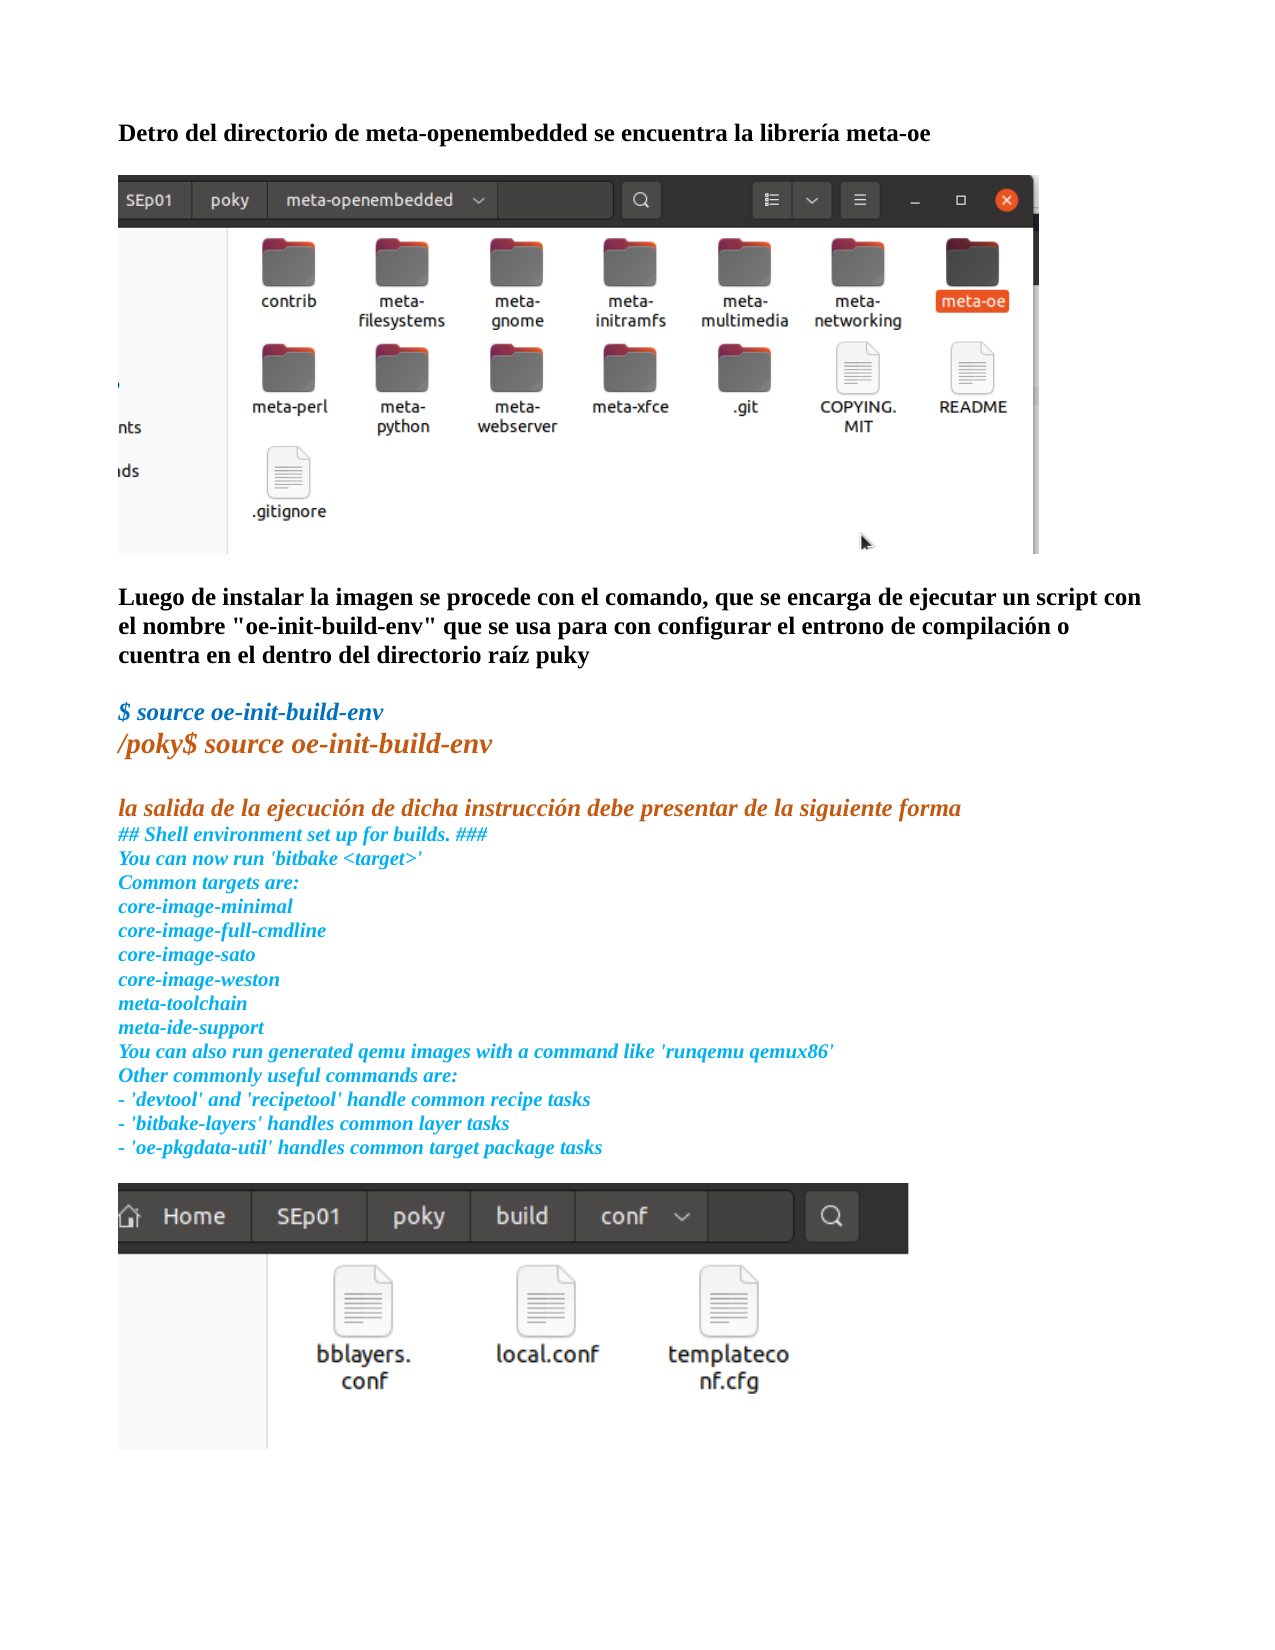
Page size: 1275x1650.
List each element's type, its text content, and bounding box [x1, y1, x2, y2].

text - 'bitbake-layers' handles common layer tasks [118, 1111, 1157, 1135]
text - 'oe-pkgdata-util' handles common target package tasks [118, 1135, 1157, 1159]
text meta-ide-support [118, 1014, 1157, 1039]
text Detro del directorio de meta-openembedded se encuentra la librería meta-oe [118, 118, 1157, 147]
text core-image-full-cmdline [118, 918, 1157, 942]
text core-image-sato [118, 942, 1157, 966]
text la salida de la ejecución de dicha instrucción debe presentar de la siguiente forma [118, 793, 1157, 822]
text You can also run generated qemu images with a command like 'runqemu qemux86' [118, 1039, 1157, 1063]
text Common targets are: [118, 870, 1157, 894]
text $ source oe-init-build-env [118, 697, 1157, 726]
picture [118, 175, 1039, 554]
text core-image-minimal [118, 894, 1157, 918]
text meta-toolchain [118, 991, 1157, 1014]
text Other commonly useful commands are: [118, 1063, 1157, 1087]
picture [118, 1183, 909, 1449]
text /poky$ source oe-init-build-env [118, 726, 1157, 760]
text You can now run 'bitbake <target>' [118, 846, 1157, 870]
text Luego de instalar la imagen se procede con el comando, que se encarga de ejecutar un script con el nombre "oe-init-build-env" que se usa para con configurar el entrono de compilación o cuentra en el dentro del directorio raíz puky [118, 582, 1157, 669]
text core-image-weston [118, 966, 1157, 991]
text - 'devtool' and 'recipetool' handle common recipe tasks [118, 1087, 1157, 1111]
text ## Shell environment set up for builds. ### [118, 822, 1157, 846]
